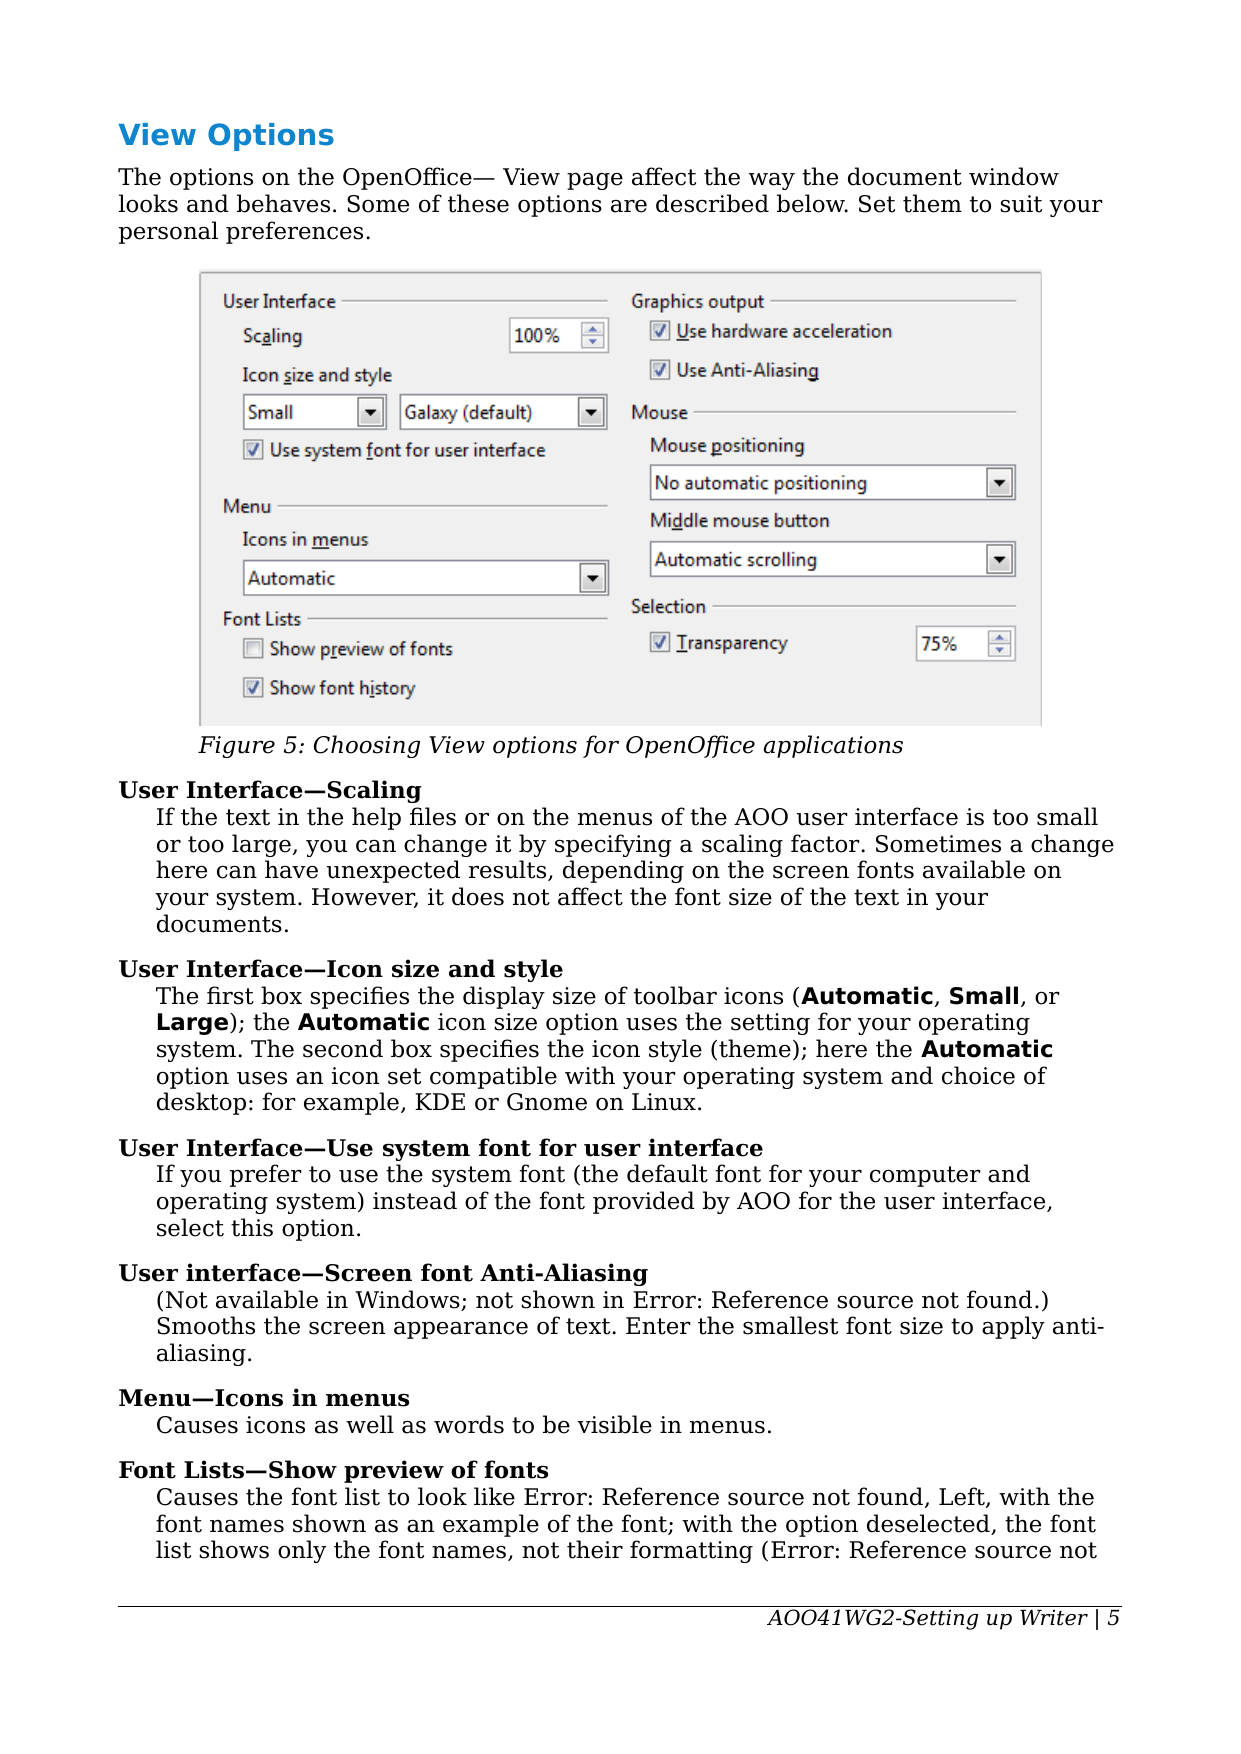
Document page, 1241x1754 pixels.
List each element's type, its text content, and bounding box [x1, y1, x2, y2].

text Font Lists—Show preview of fonts [118, 1457, 1122, 1484]
text Figure 5: Choosing View options for OpenOffice applications [198, 732, 1042, 759]
picture [198, 269, 1042, 726]
text Causes the font list to look like Error: Reference source not found, Left, with the font names shown as an example of the font; with the option deselected, the font list shows only the font names, not their formatting (Error: Reference source not [156, 1484, 1122, 1564]
text If the text in the help files or on the menus of the AOO user interface is too small or too large, you can change it by specifying a scaling factor. Sometimes a change here can have unexpected results, depending on the screen fonts available on your system. However, it does not affect the font size of the text in your documents. [156, 804, 1122, 937]
text Causes icons as well as words to be visible in menus. [156, 1412, 1122, 1439]
text (Not available in Windows; not shown in Error: Reference source not found.) Smooths the screen appearance of text. Enter the smallest font size to apply anti-aliasing. [156, 1287, 1122, 1367]
text Menu—Icons in menus [118, 1385, 1122, 1412]
text The first box specifies the display size of toolbar icons (Automatic, Small, or Large); the Automatic icon size option uses the setting for your operating system. The second box specifies the icon style (theme); here the Automatic option uses an icon set compatible with your operating system and choice of desktop: for example, KDE or Gnome on Linux. [156, 983, 1122, 1116]
text The options on the OpenOffice— View page affect the way the document window looks and behaves. Some of these options are described below. Set them to suit your personal preferences. [118, 164, 1122, 244]
text User Interface—Icon size and style [118, 956, 1122, 983]
text User Interface—Scaling [118, 777, 1122, 804]
text If you prefer to use the system font (the default font for your computer and operating system) instead of the font provided by AOO for the user interface, select this option. [156, 1161, 1122, 1241]
text User Interface—Use system font for user interface [118, 1134, 1122, 1161]
text User interface—Screen font Anti-Aliasing [118, 1260, 1122, 1287]
subtitle View Options [118, 118, 1122, 152]
